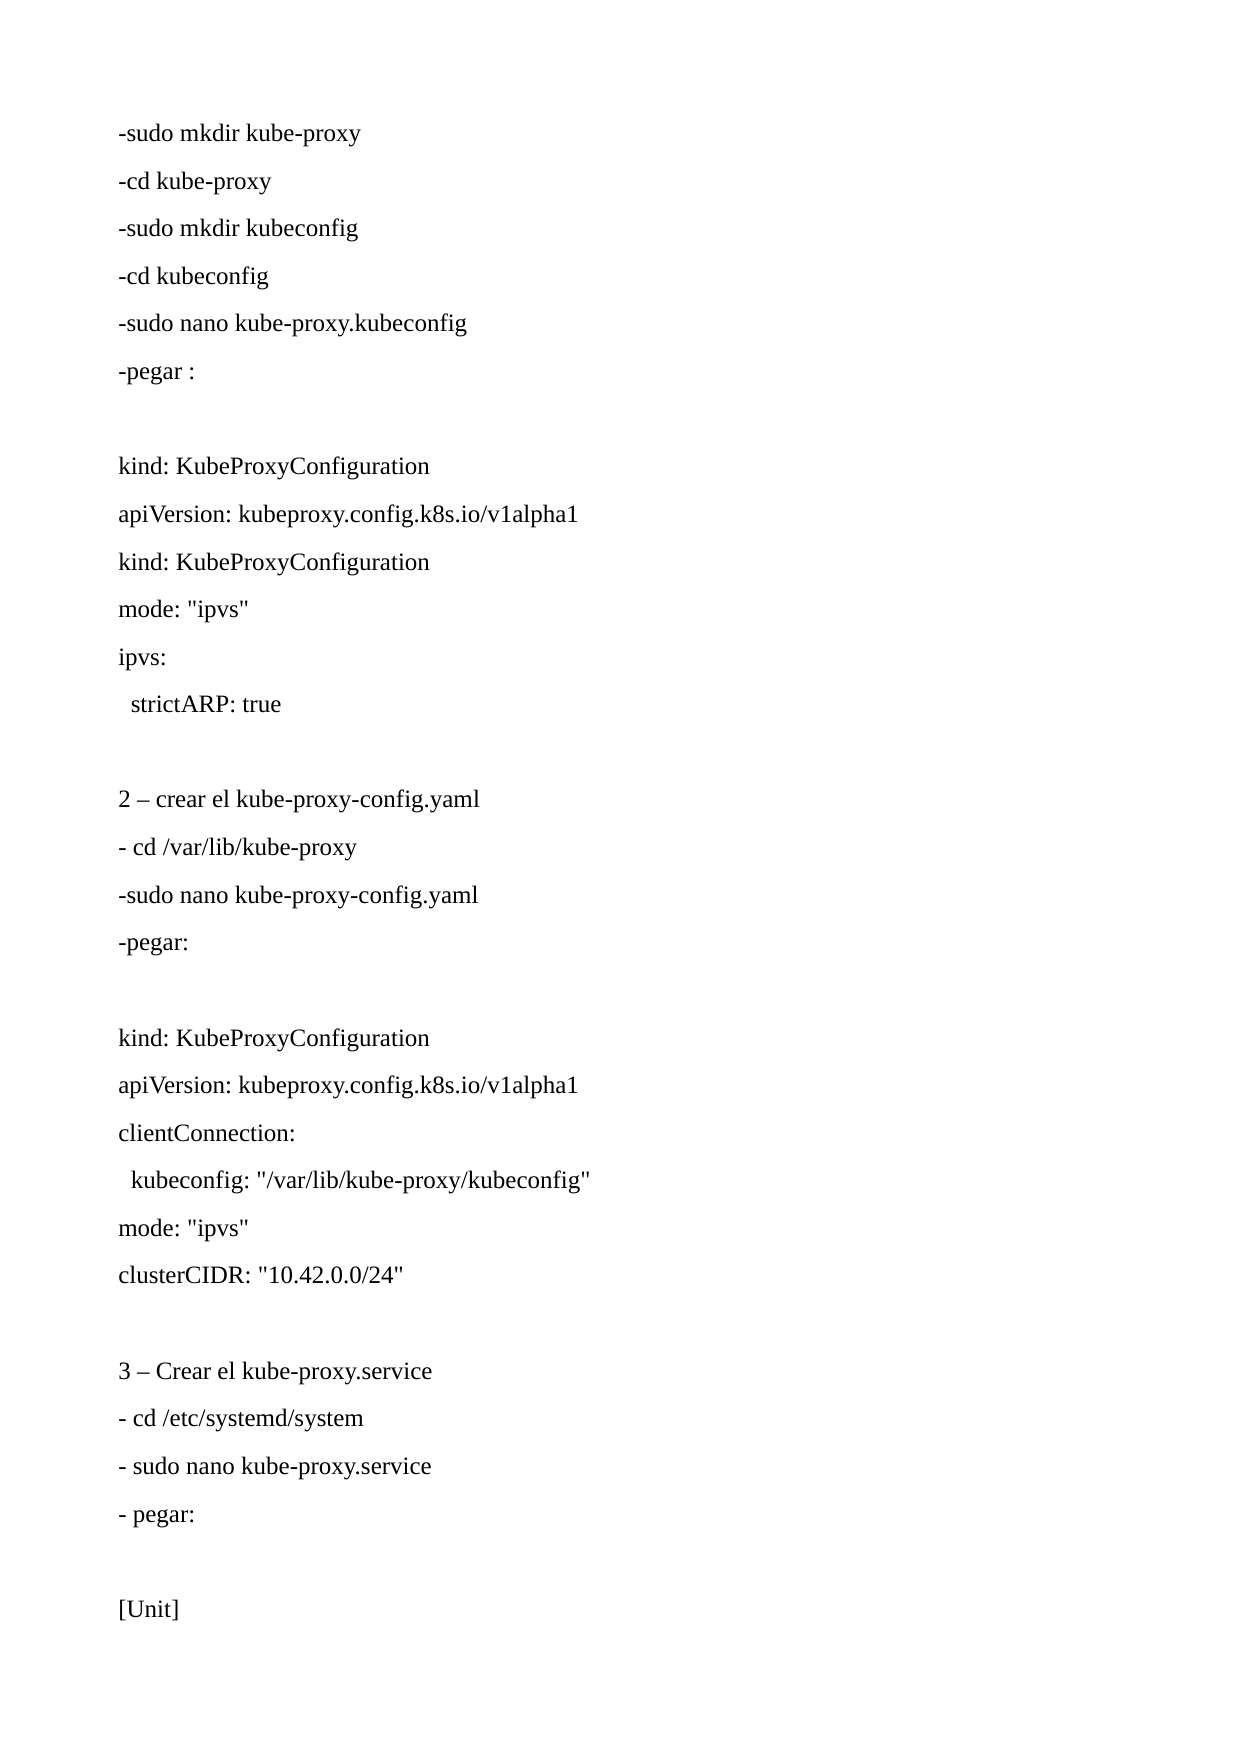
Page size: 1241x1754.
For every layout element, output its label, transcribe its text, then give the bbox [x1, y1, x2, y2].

text -cd kube-proxy [118, 166, 1122, 194]
text [Unit] [118, 1594, 1122, 1623]
text - pegar: [118, 1499, 1122, 1527]
text kind: KubeProxyConfiguration [118, 1023, 1122, 1051]
text 3 – Crear el kube-proxy.service [118, 1356, 1122, 1384]
text mode: "ipvs" [118, 1213, 1122, 1242]
text kind: KubeProxyConfiguration [118, 547, 1122, 575]
text -pegar: [118, 927, 1122, 956]
text -sudo mkdir kubeconfig [118, 213, 1122, 242]
text - sudo nano kube-proxy.service [118, 1451, 1122, 1480]
text -cd kubeconfig [118, 261, 1122, 290]
text - cd /var/lib/kube-proxy [118, 832, 1122, 861]
text strictARP: true [118, 689, 1122, 718]
text apiVersion: kubeproxy.config.k8s.io/v1alpha1 [118, 499, 1122, 528]
text -sudo nano kube-proxy-config.yaml [118, 880, 1122, 908]
text -sudo nano kube-proxy.kubeconfig [118, 308, 1122, 337]
text clientConnection: [118, 1118, 1122, 1147]
text 2 – crear el kube-proxy-config.yaml [118, 784, 1122, 813]
text -pegar : [118, 356, 1122, 385]
text clusterCIDR: "10.42.0.0/24" [118, 1261, 1122, 1289]
text apiVersion: kubeproxy.config.k8s.io/v1alpha1 [118, 1070, 1122, 1099]
text - cd /etc/systemd/system [118, 1403, 1122, 1432]
text kubeconfig: "/var/lib/kube-proxy/kubeconfig" [118, 1165, 1122, 1194]
text mode: "ipvs" [118, 594, 1122, 623]
text -sudo mkdir kube-proxy [118, 118, 1122, 147]
text kind: KubeProxyConfiguration [118, 451, 1122, 480]
text ipvs: [118, 642, 1122, 671]
